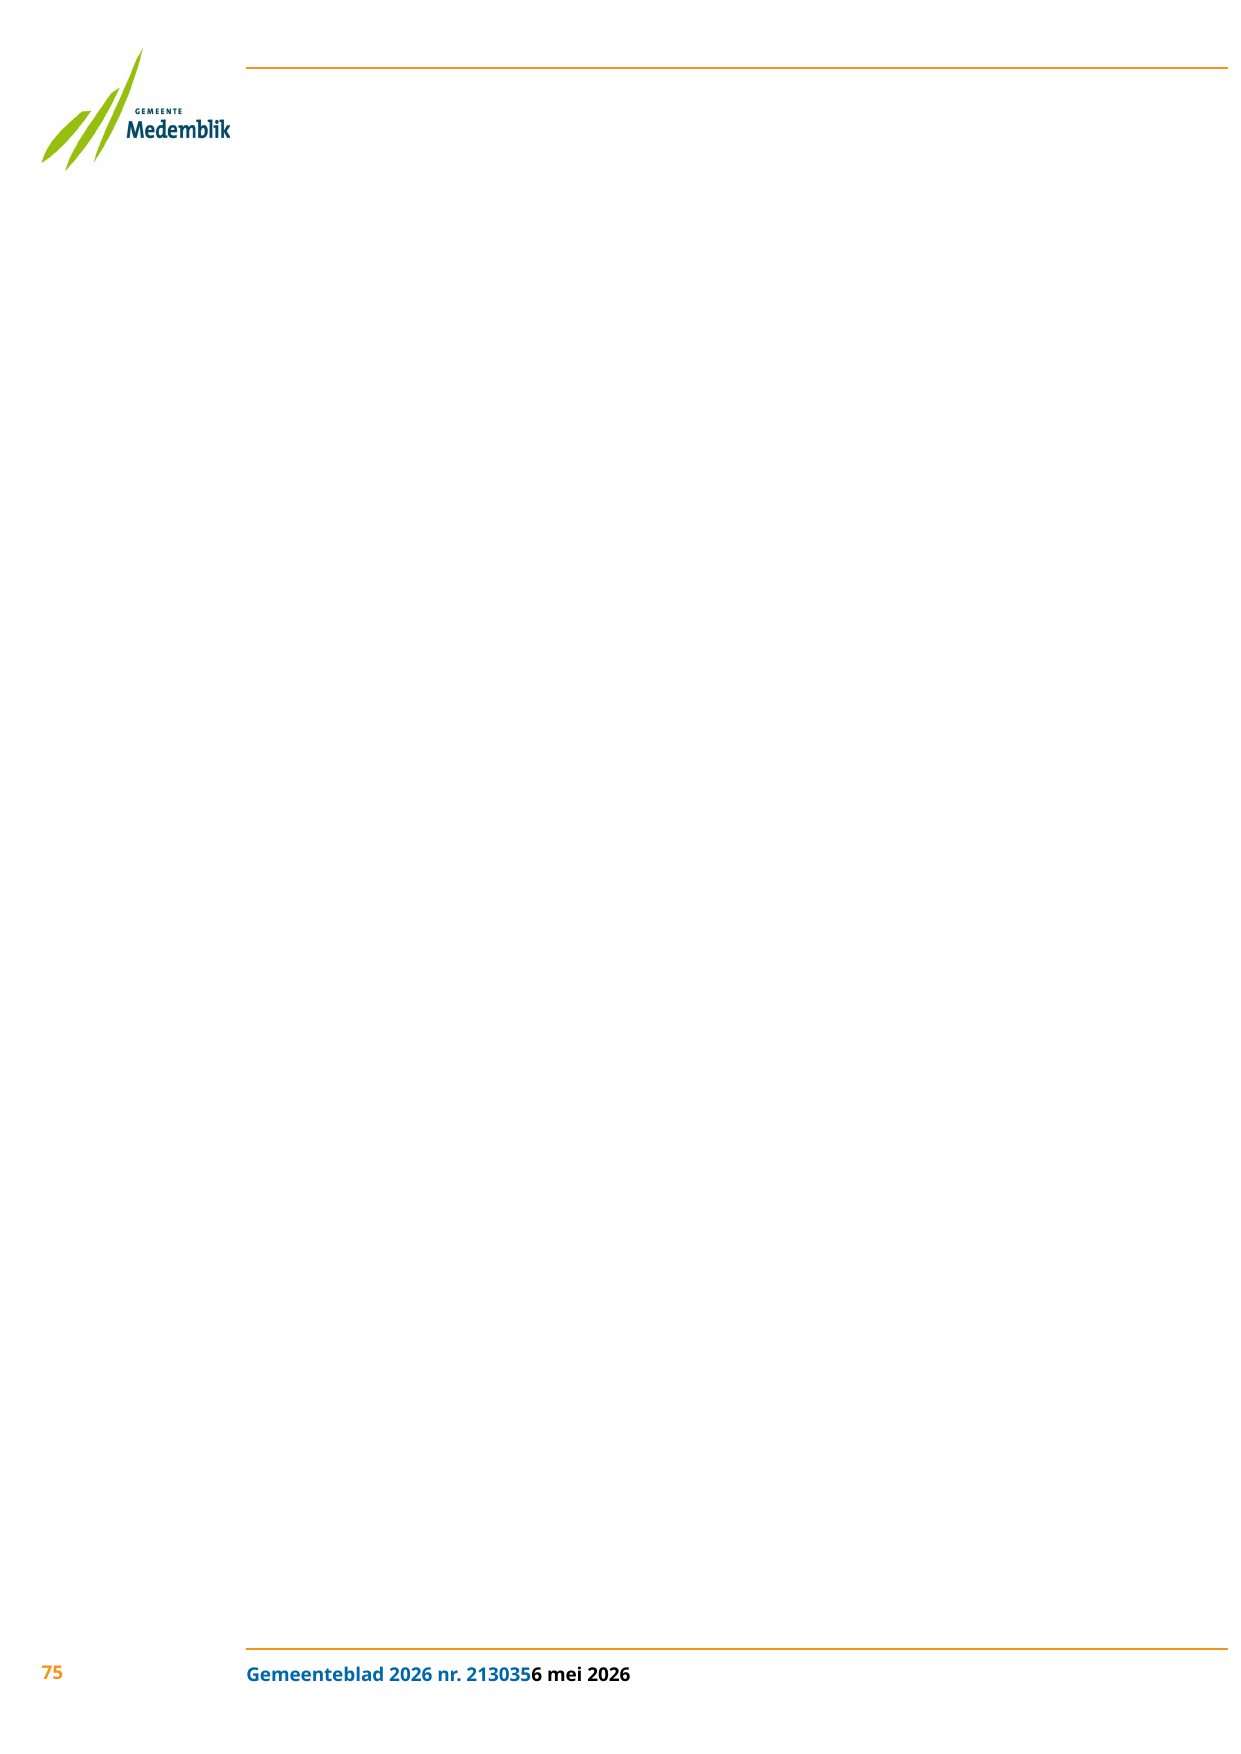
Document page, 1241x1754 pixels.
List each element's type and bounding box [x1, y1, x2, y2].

picture [41, 47, 231, 172]
